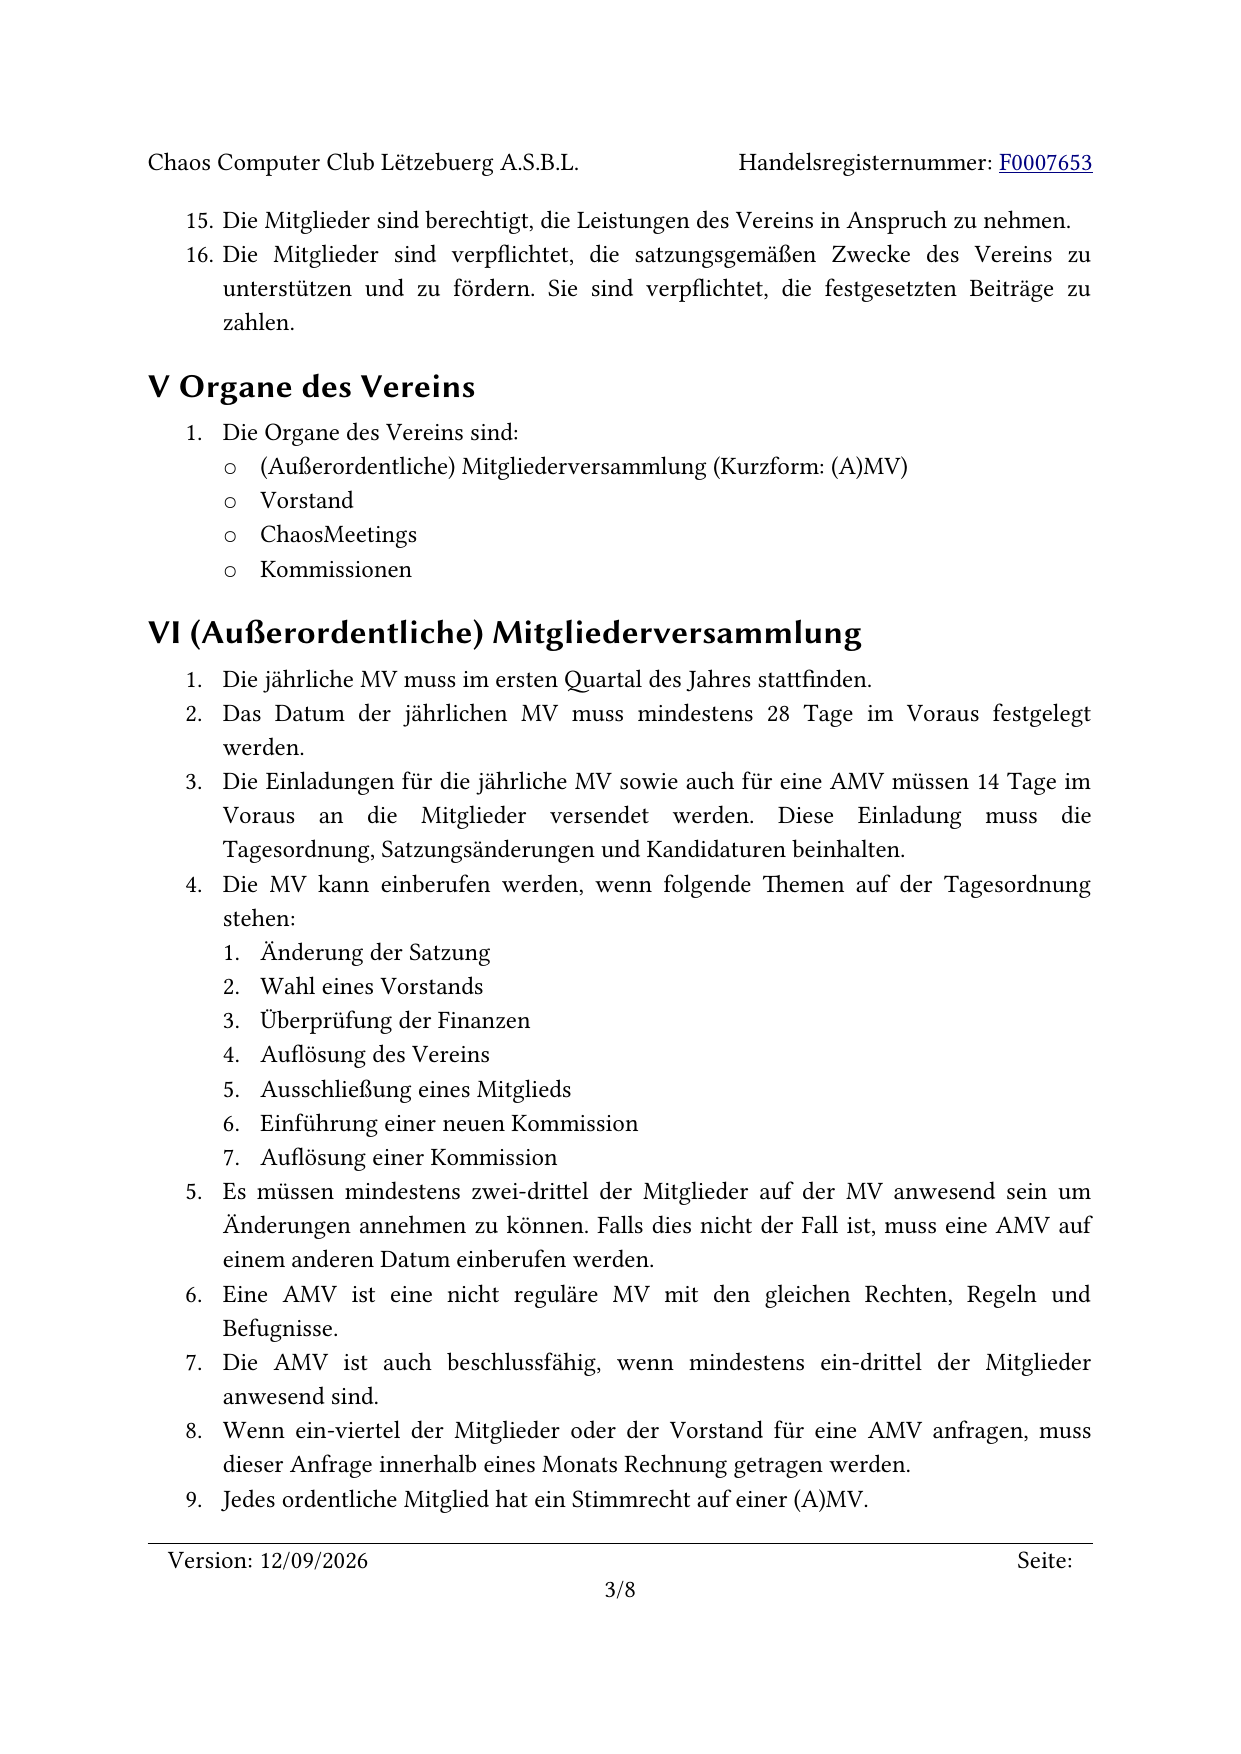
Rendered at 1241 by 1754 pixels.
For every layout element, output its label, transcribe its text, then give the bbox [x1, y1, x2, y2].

list Vorstand [223, 486, 1093, 515]
list Das Datum der jährlichen MV muss mindestens 28 Tage im Voraus festgelegt werden. [185, 699, 1093, 761]
list Die MV kann einberufen werden, wenn folgende Themen auf der Tagesordnung stehen: [185, 869, 1093, 932]
list Die AMV ist auch beschlussfähig, wenn mindestens ein-drittel der Mitglieder anwesend sind. [185, 1348, 1093, 1411]
list Auflösung einer Kommission [223, 1143, 1093, 1171]
list Die Mitglieder sind berechtigt, die Leistungen des Vereins in Anspruch zu nehmen. [185, 206, 1093, 234]
list Überprüfung der Finanzen [223, 1006, 1093, 1035]
list Die jährliche MV muss im ersten Quartal des Jahres stattfinden. [185, 664, 1093, 693]
list Es müssen mindestens zwei-drittel der Mitglieder auf der MV anwesend sein um Änderungen annehmen zu können. Falls dies nicht der Fall ist, muss eine AMV auf einem anderen Datum einberufen werden. [185, 1177, 1093, 1274]
list Wahl eines Vorstands [223, 972, 1093, 1001]
list Kommissionen [223, 555, 1093, 583]
list Auflösung des Vereins [223, 1040, 1093, 1069]
list Einführung einer neuen Kommission [223, 1109, 1093, 1137]
list Wenn ein-viertel der Mitglieder oder der Vorstand für eine AMV anfragen, muss dieser Anfrage innerhalb eines Monats Rechnung getragen werden. [185, 1416, 1093, 1479]
list ChaosMeetings [223, 521, 1093, 549]
list Die Mitglieder sind verpflichtet, die satzungsgemäßen Zwecke des Vereins zu unterstützen und zu fördern. Sie sind verpflichtet, die festgesetzten Beiträge zu zahlen. [185, 240, 1093, 337]
subtitle V Organe des Vereins [148, 367, 1093, 406]
list Jedes ordentliche Mitglied hat ein Stimmrecht auf einer (A)MV. [185, 1484, 1093, 1513]
list Eine AMV ist eine nicht reguläre MV mit den gleichen Rechten, Regeln und Befugnisse. [185, 1279, 1093, 1342]
list (Außerordentliche) Mitgliederversammlung (Kurzform: (A)MV) [223, 452, 1093, 481]
list Ausschließung eines Mitglieds [223, 1074, 1093, 1103]
list Änderung der Satzung [223, 938, 1093, 966]
list Die Einladungen für die jährliche MV sowie auch für eine AMV müssen 14 Tage im Voraus an die Mitglieder versendet werden. Diese Einladung muss die Tagesordnung, Satzungsänderungen und Kandidaturen beinhalten. [185, 767, 1093, 864]
list Die Organe des Vereins sind: [185, 418, 1093, 447]
subtitle VI (Außerordentliche) Mitgliederversammlung [148, 614, 1093, 652]
